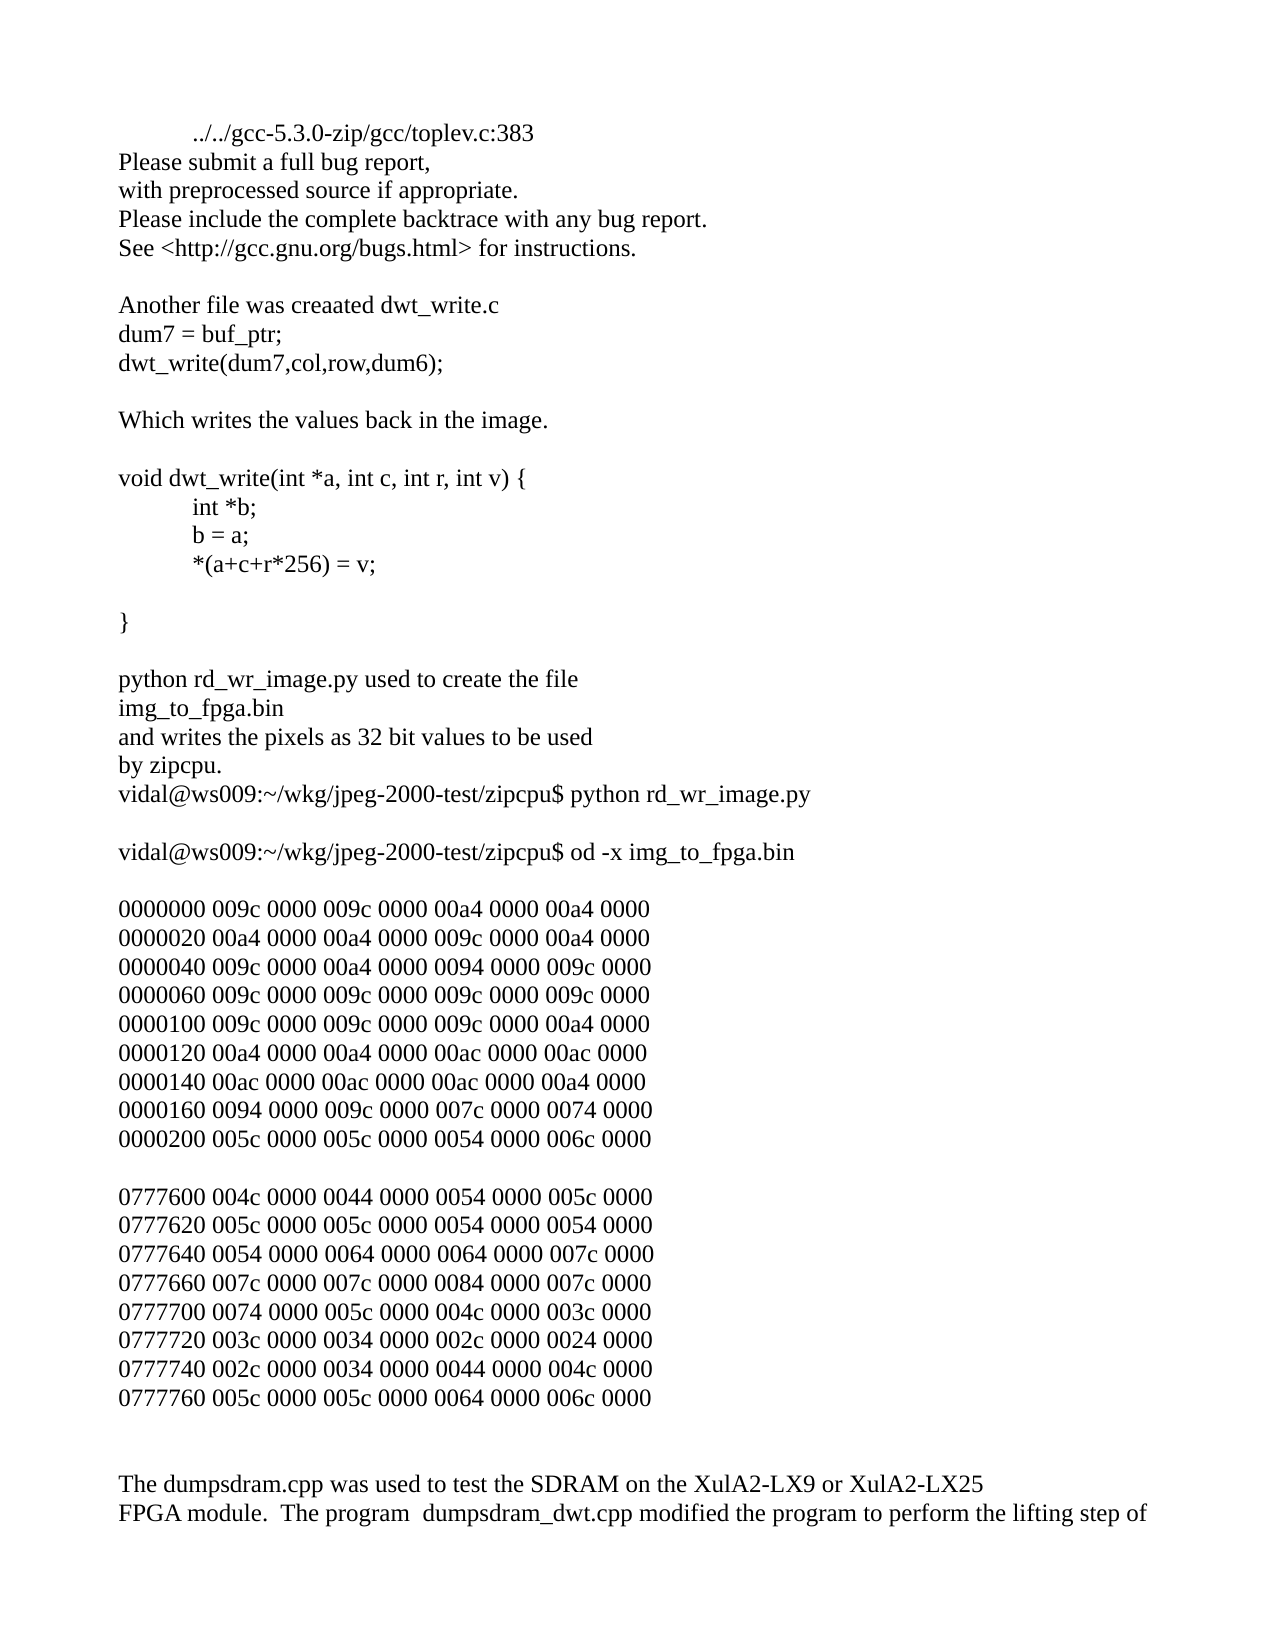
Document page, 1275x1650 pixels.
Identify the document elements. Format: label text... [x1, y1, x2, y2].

text 0777640 0054 0000 0064 0000 0064 0000 007c 0000 [118, 1239, 1157, 1268]
text void dwt_write(int *a, int c, int r, int v) { [118, 463, 1157, 492]
text and writes the pixels as 32 bit values to be used [118, 722, 1157, 751]
text Please include the complete backtrace with any bug report. [118, 204, 1157, 233]
text See <http://gcc.gnu.org/bugs.html> for instructions. [118, 233, 1157, 262]
text 0000160 0094 0000 009c 0000 007c 0000 0074 0000 [118, 1096, 1157, 1124]
text vidal@ws009:~/wkg/jpeg-2000-test/zipcpu$ od -x img_to_fpga.bin [118, 837, 1157, 866]
text 0000200 005c 0000 005c 0000 0054 0000 006c 0000 [118, 1124, 1157, 1153]
text 0777720 003c 0000 0034 0000 002c 0000 0024 0000 [118, 1326, 1157, 1354]
text 0000140 00ac 0000 00ac 0000 00ac 0000 00a4 0000 [118, 1067, 1157, 1096]
text The dumpsdram.cpp was used to test the SDRAM on the XulA2-LX9 or XulA2-LX25 [118, 1469, 1157, 1498]
text vidal@ws009:~/wkg/jpeg-2000-test/zipcpu$ python rd_wr_image.py [118, 779, 1157, 808]
text 0777760 005c 0000 005c 0000 0064 0000 006c 0000 [118, 1383, 1157, 1412]
text 0777700 0074 0000 005c 0000 004c 0000 003c 0000 [118, 1297, 1157, 1326]
text with preprocessed source if appropriate. [118, 176, 1157, 204]
text 0777620 005c 0000 005c 0000 0054 0000 0054 0000 [118, 1211, 1157, 1239]
text 0777740 002c 0000 0034 0000 0044 0000 004c 0000 [118, 1354, 1157, 1383]
text Please submit a full bug report, [118, 147, 1157, 176]
text *(a+c+r*256) = v; [118, 549, 1157, 578]
text } [118, 607, 1157, 636]
text dum7 = buf_ptr; [118, 319, 1157, 348]
text 0000060 009c 0000 009c 0000 009c 0000 009c 0000 [118, 981, 1157, 1009]
text img_to_fpga.bin [118, 693, 1157, 722]
text 0000100 009c 0000 009c 0000 009c 0000 00a4 0000 [118, 1009, 1157, 1038]
text python rd_wr_image.py used to create the file [118, 664, 1157, 693]
text int *b; [118, 492, 1157, 521]
text 0000000 009c 0000 009c 0000 00a4 0000 00a4 0000 [118, 894, 1157, 923]
text 0000020 00a4 0000 00a4 0000 009c 0000 00a4 0000 [118, 923, 1157, 952]
text 0000040 009c 0000 00a4 0000 0094 0000 009c 0000 [118, 952, 1157, 981]
text FPGA module. The program dumpsdram_dwt.cpp modified the program to perform the lifting step of [118, 1498, 1157, 1527]
text by zipcpu. [118, 751, 1157, 779]
text ../../gcc-5.3.0-zip/gcc/toplev.c:383 [118, 118, 1157, 147]
text dwt_write(dum7,col,row,dum6); [118, 348, 1157, 377]
text 0777600 004c 0000 0044 0000 0054 0000 005c 0000 [118, 1182, 1157, 1211]
text Another file was creaated dwt_write.c [118, 291, 1157, 319]
text 0777660 007c 0000 007c 0000 0084 0000 007c 0000 [118, 1268, 1157, 1297]
text Which writes the values back in the image. [118, 406, 1157, 434]
text b = a; [118, 521, 1157, 549]
text 0000120 00a4 0000 00a4 0000 00ac 0000 00ac 0000 [118, 1038, 1157, 1067]
